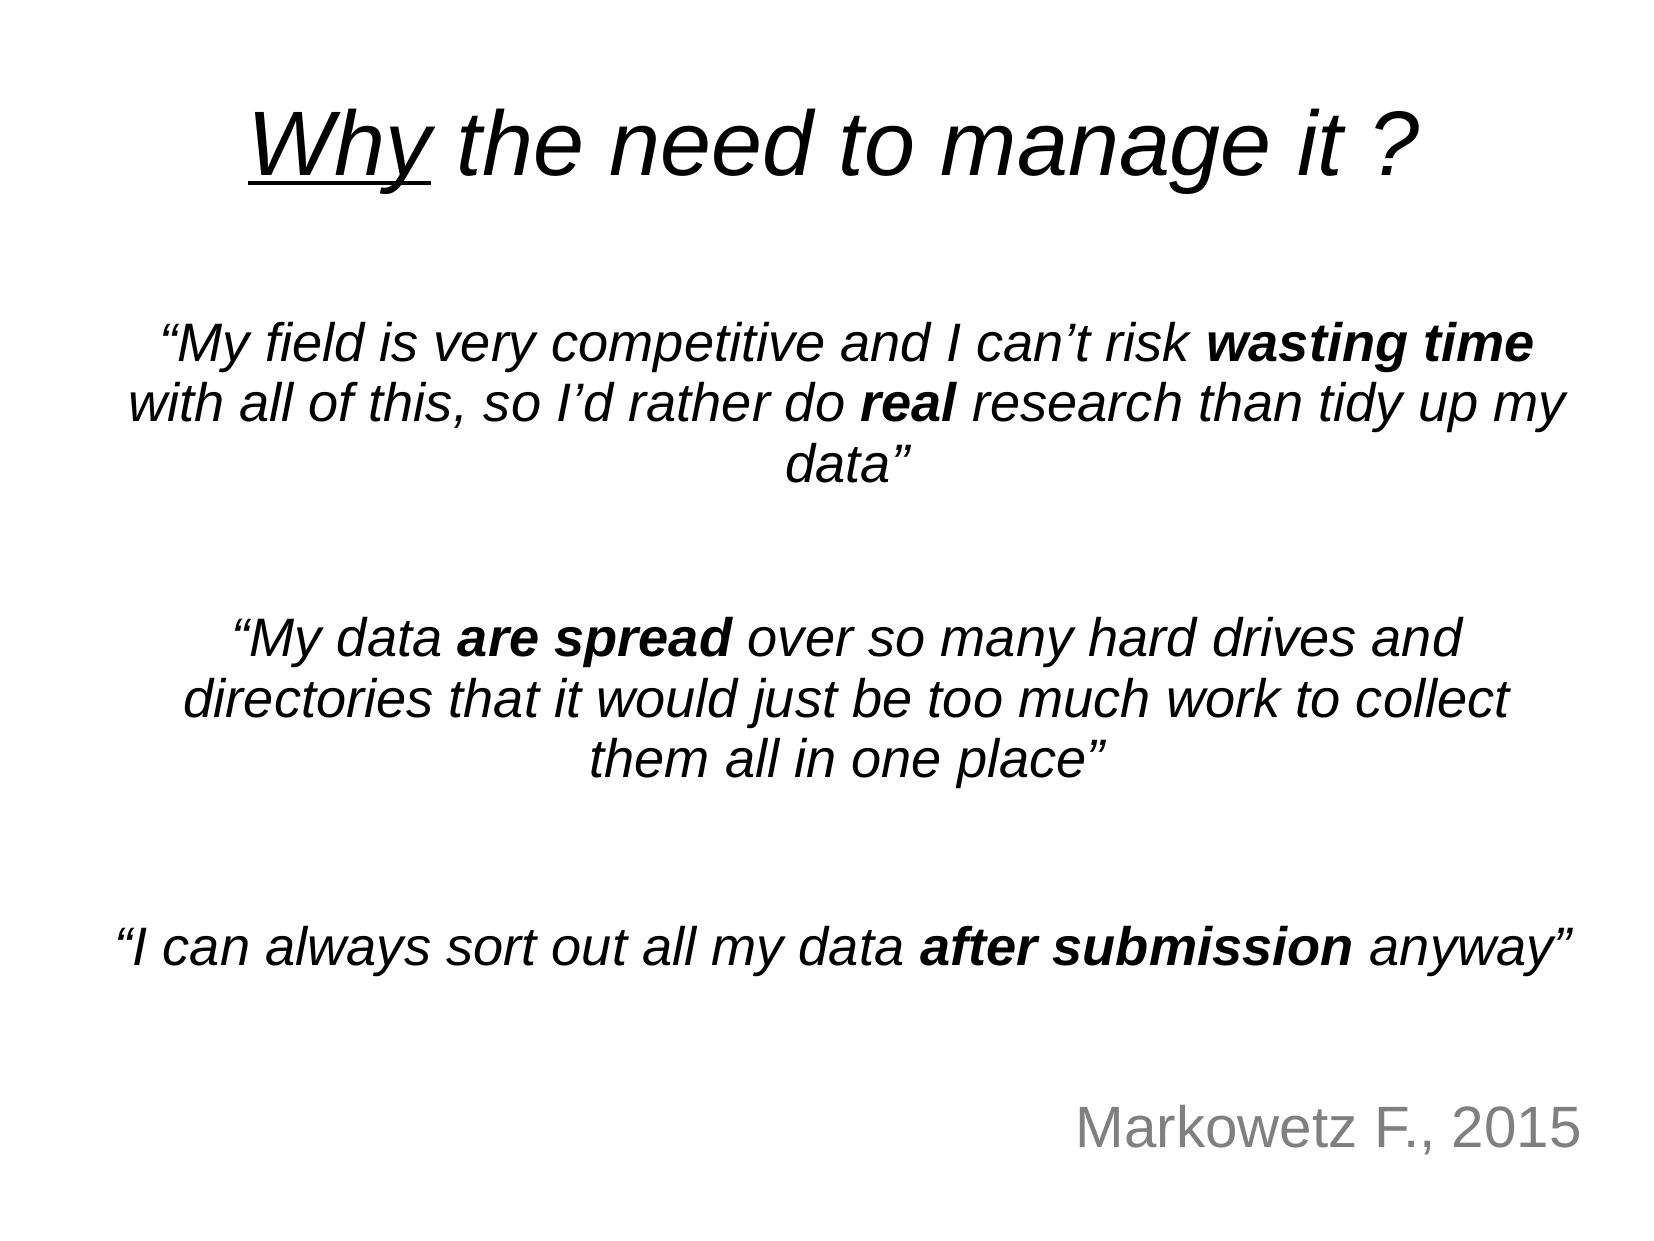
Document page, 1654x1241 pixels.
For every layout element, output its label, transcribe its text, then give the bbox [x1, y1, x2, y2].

text_box “I can always sort out all my data after submission anyway” [108, 885, 1579, 1008]
title Markowetz F., 2015 [1059, 1080, 1600, 1175]
text_box “My field is very competitive and I can’t risk wasting time with all of this, so I’d rather do real research than tidy up my data” [120, 311, 1576, 495]
title Why the need to manage it ? [176, 41, 1492, 247]
text_box “My data are spread over so many hard drives and directories that it would just be too much work to collect them all in one place” [165, 607, 1531, 790]
